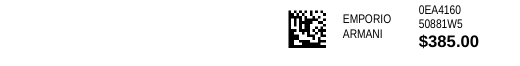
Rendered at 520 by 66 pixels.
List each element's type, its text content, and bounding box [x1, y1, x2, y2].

table_cell EMPORIO ARMANI [337, 0, 407, 53]
table_cell [278, 0, 337, 53]
picture [283, 5, 331, 53]
table_cell 0EA4160 50881W5 $385.00 [408, 0, 520, 53]
